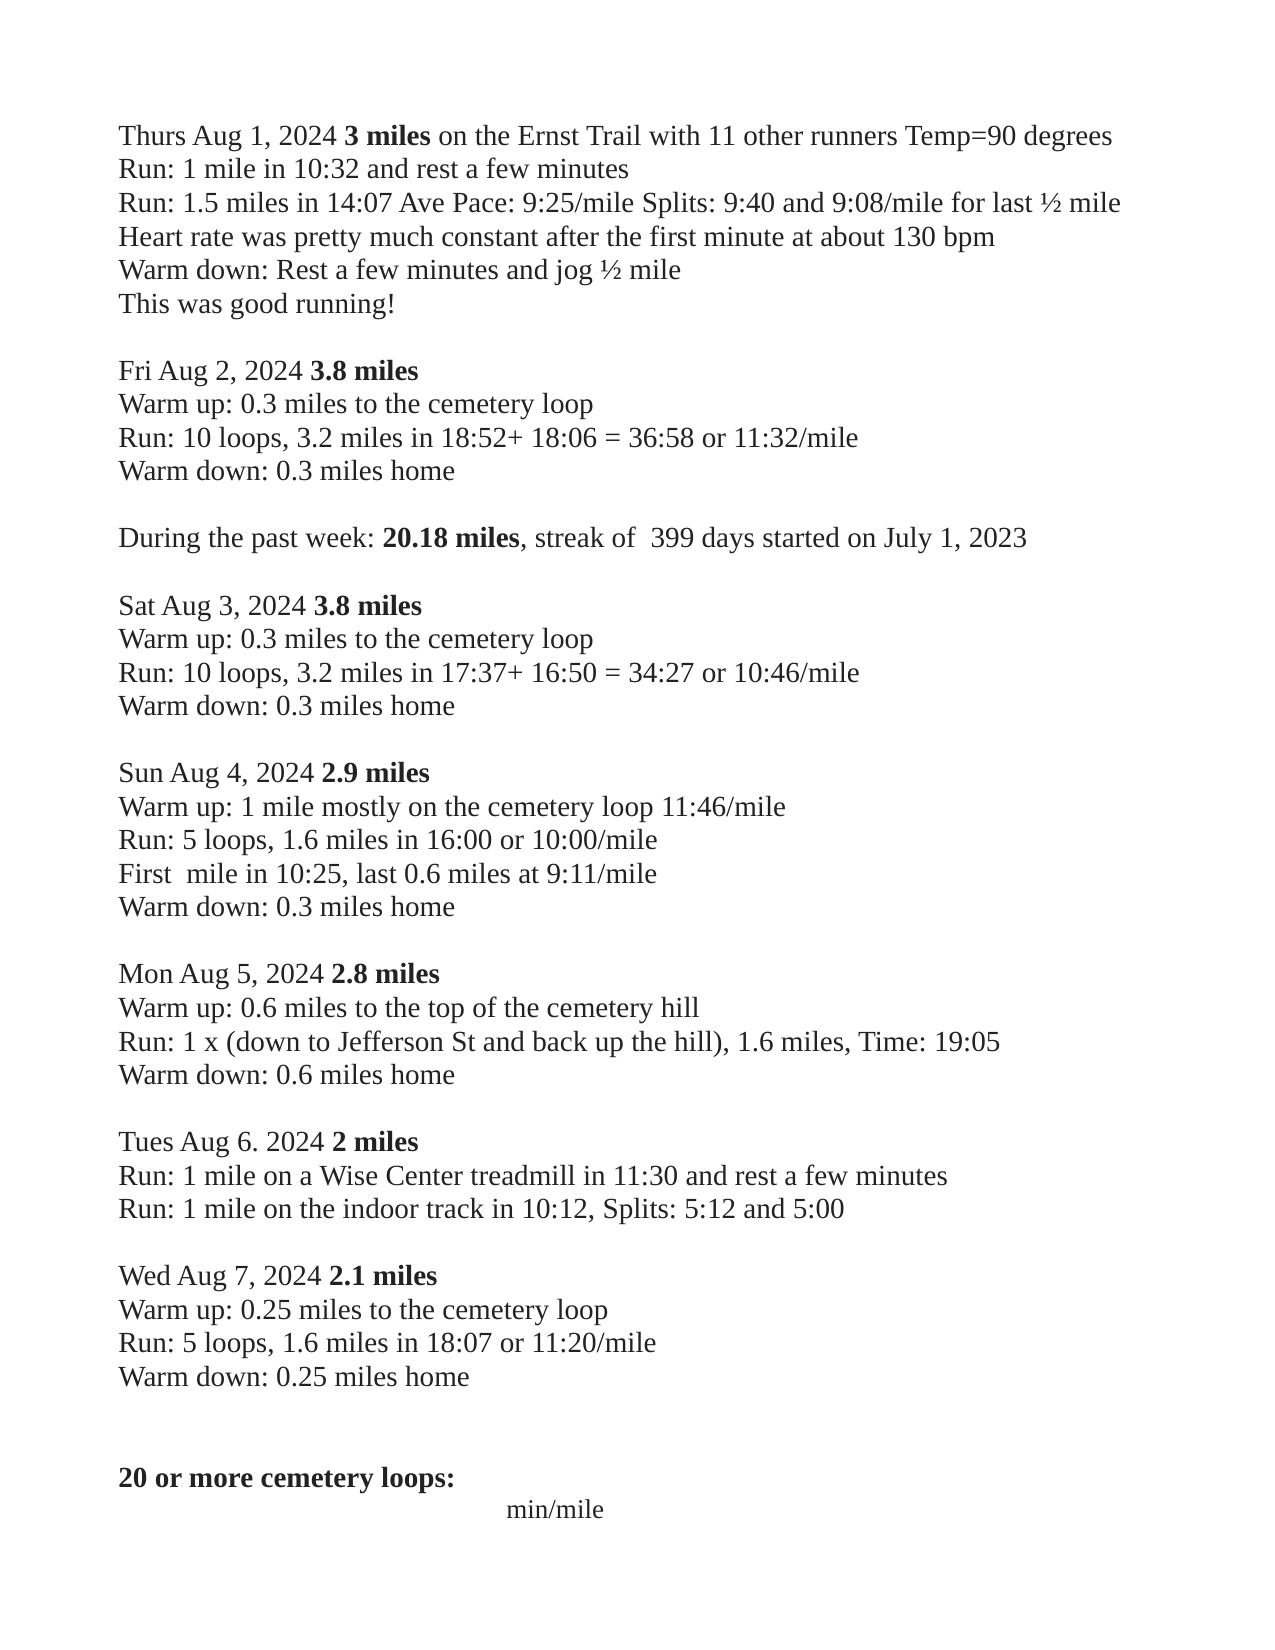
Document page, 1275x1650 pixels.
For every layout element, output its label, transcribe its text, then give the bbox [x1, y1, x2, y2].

text Warm down: 0.3 miles home [118, 889, 1161, 923]
text 20 or more cemetery loops: [118, 1460, 1161, 1493]
text Run: 1 mile on the indoor track in 10:12, Splits: 5:12 and 5:00 [118, 1191, 1161, 1225]
text Run: 1 mile on a Wise Center treadmill in 11:30 and rest a few minutes [118, 1158, 1161, 1191]
text min/mile [118, 1493, 1161, 1524]
text Warm down: 0.3 miles home [118, 453, 1161, 487]
text Fri Aug 2, 2024 3.8 miles [118, 353, 1161, 386]
text Run: 10 loops, 3.2 miles in 18:52+ 18:06 = 36:58 or 11:32/mile [118, 420, 1161, 453]
text Heart rate was pretty much constant after the first minute at about 130 bpm [118, 219, 1161, 252]
text Warm down: 0.3 miles home [118, 688, 1161, 722]
text Mon Aug 5, 2024 2.8 miles [118, 957, 1161, 990]
text Warm up: 0.6 miles to the top of the cemetery hill [118, 990, 1161, 1024]
text Warm up: 1 mile mostly on the cemetery loop 11:46/mile [118, 789, 1161, 822]
text Sun Aug 4, 2024 2.9 miles [118, 755, 1161, 789]
text Run: 1.5 miles in 14:07 Ave Pace: 9:25/mile Splits: 9:40 and 9:08/mile for last ½ mile [118, 185, 1161, 219]
text Warm up: 0.25 miles to the cemetery loop [118, 1292, 1161, 1326]
text Run: 5 loops, 1.6 miles in 16:00 or 10:00/mile [118, 822, 1161, 856]
text Warm up: 0.3 miles to the cemetery loop [118, 621, 1161, 655]
text This was good running! [118, 286, 1161, 319]
text During the past week: 20.18 miles, streak of 399 days started on July 1, 2023 [118, 521, 1161, 554]
text Run: 1 x (down to Jefferson St and back up the hill), 1.6 miles, Time: 19:05 [118, 1024, 1161, 1057]
text Warm down: Rest a few minutes and jog ½ mile [118, 252, 1161, 286]
text Run: 1 mile in 10:32 and rest a few minutes [118, 152, 1161, 185]
text Warm down: 0.25 miles home [118, 1359, 1161, 1393]
text Sat Aug 3, 2024 3.8 miles [118, 588, 1161, 621]
text Run: 10 loops, 3.2 miles in 17:37+ 16:50 = 34:27 or 10:46/mile [118, 655, 1161, 688]
text Tues Aug 6. 2024 2 miles [118, 1124, 1161, 1158]
text First mile in 10:25, last 0.6 miles at 9:11/mile [118, 856, 1161, 889]
text Thurs Aug 1, 2024 3 miles on the Ernst Trail with 11 other runners Temp=90 degrees [118, 118, 1161, 152]
text Run: 5 loops, 1.6 miles in 18:07 or 11:20/mile [118, 1326, 1161, 1359]
text Warm up: 0.3 miles to the cemetery loop [118, 386, 1161, 420]
text Warm down: 0.6 miles home [118, 1057, 1161, 1091]
text Wed Aug 7, 2024 2.1 miles [118, 1258, 1161, 1292]
